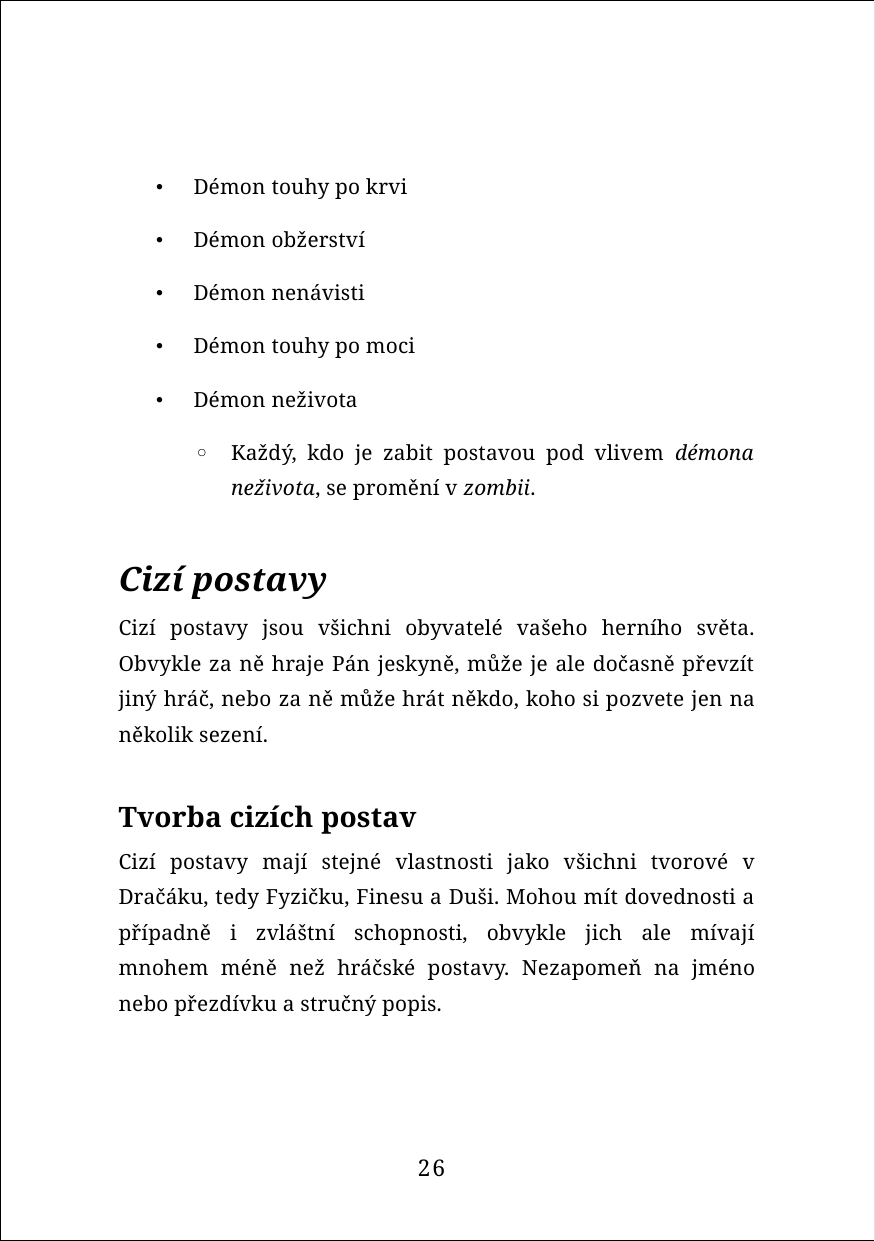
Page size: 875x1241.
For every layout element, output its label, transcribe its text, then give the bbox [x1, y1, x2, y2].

list Démon neživota [156, 385, 756, 413]
list Démon touhy po krvi [156, 172, 756, 200]
subtitle Tvorba cizích postav [118, 797, 756, 835]
list Démon obžerství [156, 225, 756, 253]
text Cizí postavy jsou všichni obyvatelé vašeho herního světa. Obvykle za ně hraje Pán jeskyně, může je ale dočasně převzít jiný hráč, nebo za ně může hrát někdo, koho si pozvete jen na několik sezení. [118, 613, 756, 748]
list Každý, kdo je zabit postavou pod vlivem démona neživota, se promění v zombii. [193, 438, 756, 502]
text Cizí postavy mají stejné vlastnosti jako všichni tvorové v Dračáku, tedy Fyzičku, Finesu a Duši. Mohou mít dovednosti a případně i zvláštní schopnosti, obvykle jich ale mívají mnohem méně než hráčské postavy. Nezapomeň na jméno nebo přezdívku a stručný popis. [118, 847, 756, 1017]
list Démon nenávisti [156, 278, 756, 307]
list Démon touhy po moci [156, 331, 756, 360]
subtitle Cizí postavy [118, 556, 756, 602]
